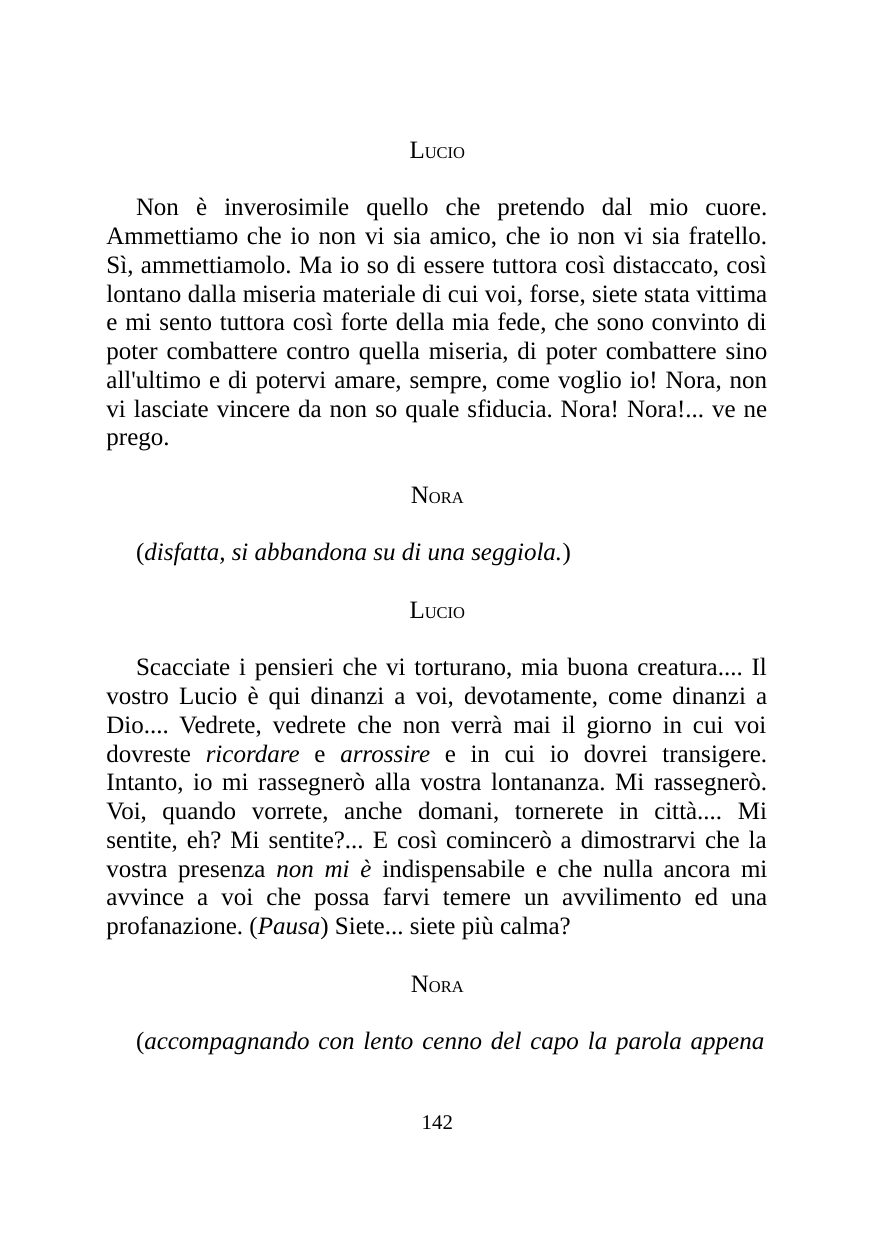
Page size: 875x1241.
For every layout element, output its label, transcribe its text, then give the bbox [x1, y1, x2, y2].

text Lucio [106, 595, 768, 624]
text Nora [106, 480, 768, 509]
text (disfatta, si abbandona su di una seggiola.) [106, 537, 768, 566]
text Lucio [106, 135, 768, 164]
text Nora [106, 969, 768, 997]
text (accompagnando con lento cenno del capo la parola appena [106, 1026, 768, 1055]
text Non è inverosimile quello che pretendo dal mio cuore. Ammettiamo che io non vi sia amico, che io non vi sia fratello. Sì, ammettiamolo. Ma io so di essere tuttora così distaccato, così lontano dalla miseria materiale di cui voi, forse, siete stata vittima e mi sento tuttora così forte della mia fede, che sono convinto di poter combattere contro quella miseria, di poter combattere sino all'ultimo e di potervi amare, sempre, come voglio io! Nora, non vi lasciate vincere da non so quale sfiducia. Nora! Nora!... ve ne prego. [106, 192, 768, 451]
text Scacciate i pensieri che vi torturano, mia buona creatura.... Il vostro Lucio è qui dinanzi a voi, devotamente, come dinanzi a Dio.... Vedrete, vedrete che non verrà mai il giorno in cui voi dovreste ricordare e arrossire e in cui io dovrei transigere. Intanto, io mi rassegnerò alla vostra lontananza. Mi rassegnerò. Voi, quando vorrete, anche domani, tornerete in città.... Mi sentite, eh? Mi sentite?... E così comincerò a dimostrarvi che la vostra presenza non mi è indispensabile e che nulla ancora mi avvince a voi che possa farvi temere un avvilimento ed una profanazione. (Pausa) Siete... siete più calma? [106, 652, 768, 940]
